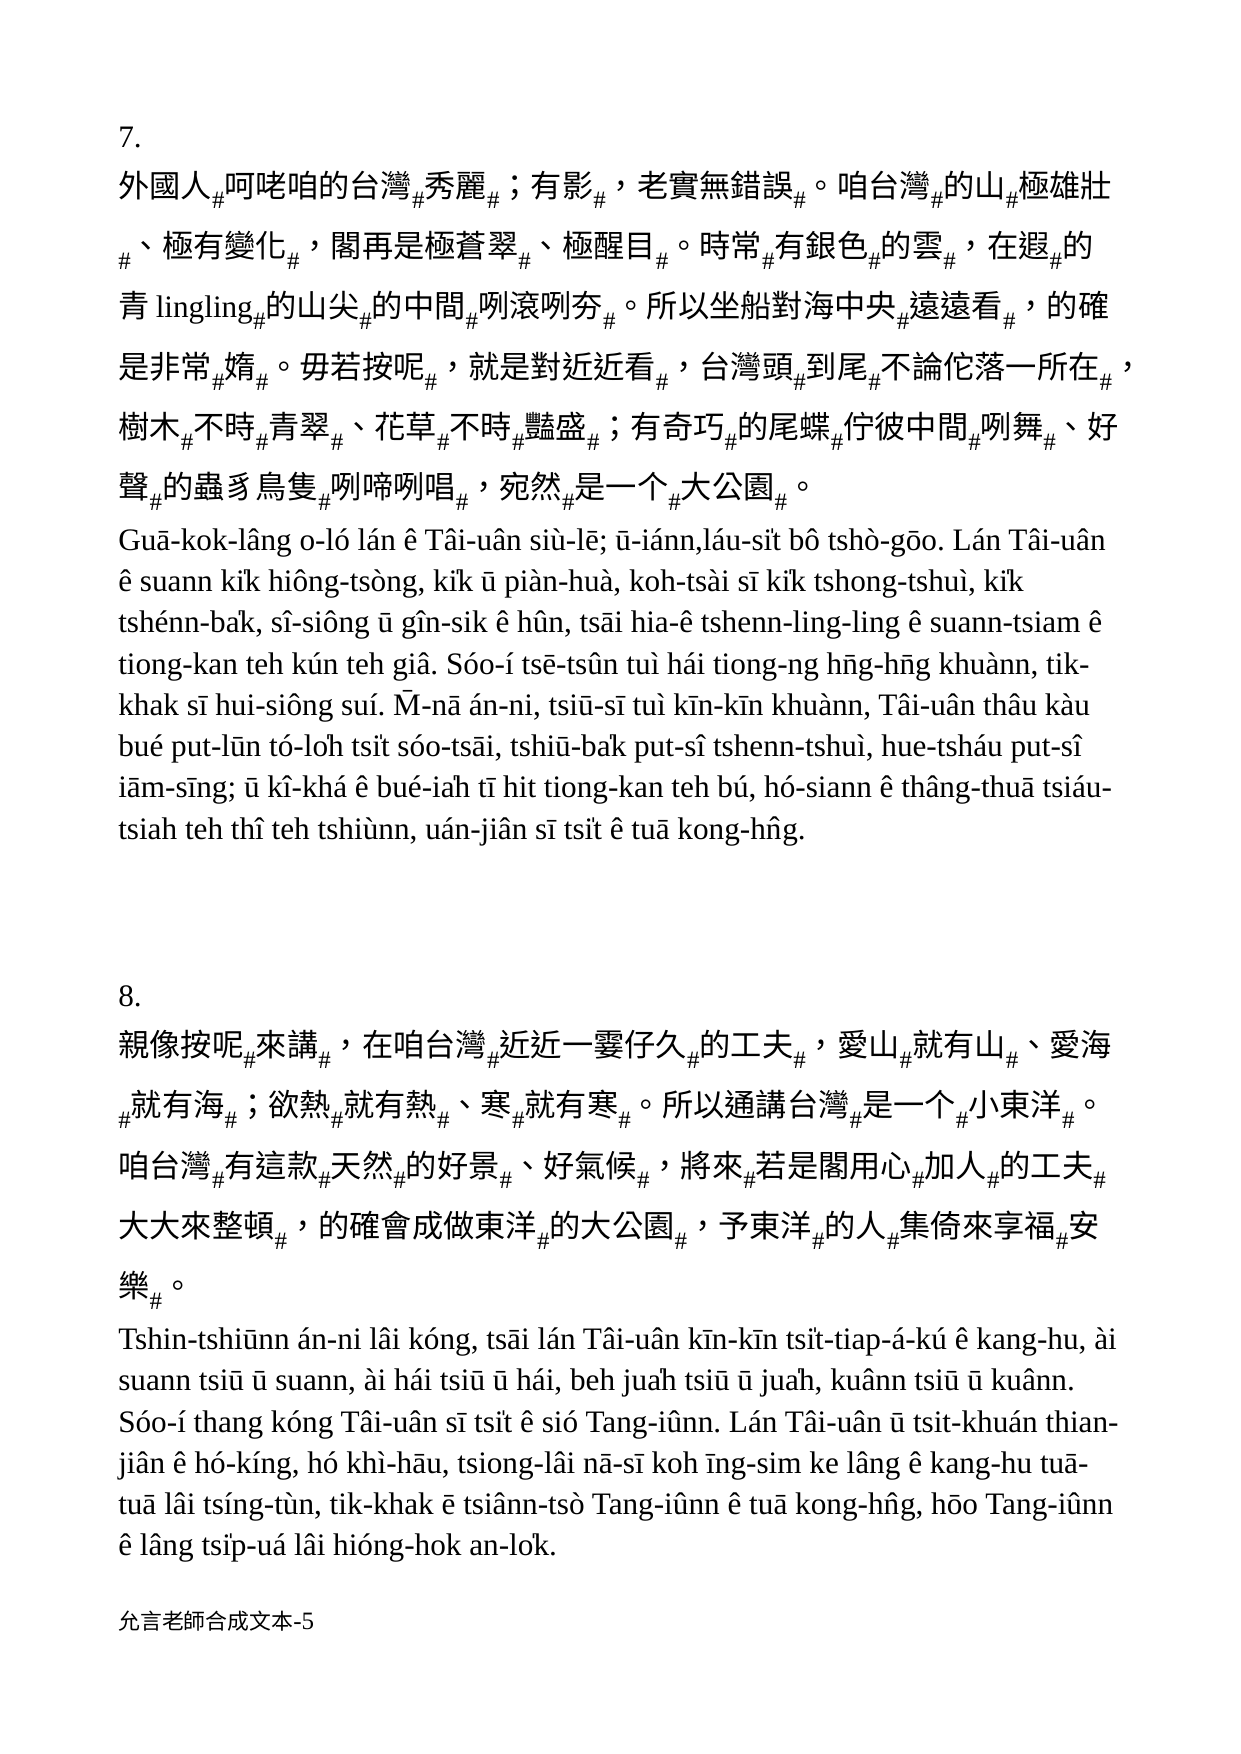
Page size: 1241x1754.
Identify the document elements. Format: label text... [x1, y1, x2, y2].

text 7. 外國人#呵咾咱的台灣#秀麗#；有影#，老實無錯誤#。咱台灣#的山#極雄壯#、極有變化#，閣再是極蒼翠#、極醒目#。時常#有銀色#的雲#，在遐#的青lingling#的山尖#的中間#咧滾咧夯#。所以坐船對海中央#遠遠看#，的確是非常#媠#。毋若按呢#，就是對近近看#，台灣頭#到尾#不論佗落一所在#，樹木#不時#青翠#、花草#不時#豔盛#；有奇巧#的尾蝶#佇彼中間#咧舞#、好聲#的蟲豸鳥隻#咧啼咧唱#，宛然#是一个#大公園#。 Guā-kok-lâng o-ló lán ê Tâi-uân siù-lē; ū-iánn,láu-si̍t bô tshò-gōo. Lán Tâi-uân ê suann ki̍k hiông-tsòng, ki̍k ū piàn-huà, koh-tsài sī ki̍k tshong-tshuì, ki̍k tshénn-ba̍k, sî-siông ū gîn-sik ê hûn, tsāi hia-ê tshenn-ling-ling ê suann-tsiam ê tiong-kan teh kún teh giâ. Sóo-í tsē-tsûn tuì hái tiong-ng hn̄g-hn̄g khuànn, tik-khak sī hui-siông suí. M̄-nā án-ni, tsiū-sī tuì kīn-kīn khuànn, Tâi-uân thâu kàu bué put-lūn tó-lo̍h tsi̍t sóo-tsāi, tshiū-ba̍k put-sî tshenn-tshuì, hue-tsháu put-sî iām-sīng; ū kî-khá ê bué-ia̍h tī hit tiong-kan teh bú, hó-siann ê thâng-thuā tsiáu-tsiah teh thî teh tshiùnn, uán-jiân sī tsi̍t ê tuā kong-hn̂g. [118, 118, 1122, 846]
text 8. 親像按呢#來講#，在咱台灣#近近一霎仔久#的工夫#，愛山#就有山#、愛海#就有海#；欲熱#就有熱#、寒#就有寒#。所以通講台灣#是一个#小東洋#。咱台灣#有這款#天然#的好景#、好氣候#，將來#若是閣用心#加人#的工夫#大大來整頓#，的確會成做東洋#的大公園#，予東洋#的人#集倚來享福#安樂#。 Tshin-tshiūnn án-ni lâi kóng, tsāi lán Tâi-uân kīn-kīn tsi̍t-tiap-á-kú ê kang-hu, ài suann tsiū ū suann, ài hái tsiū ū hái, beh jua̍h tsiū ū jua̍h, kuânn tsiū ū kuânn. Sóo-í thang kóng Tâi-uân sī tsi̍t ê sió Tang-iûnn. Lán Tâi-uân ū tsit-khuán thian-jiân ê hó-kíng, hó khì-hāu, tsiong-lâi nā-sī koh īng-sim ke lâng ê kang-hu tuā-tuā lâi tsíng-tùn, tik-khak ē tsiânn-tsò Tang-iûnn ê tuā kong-hn̂g, hōo Tang-iûnn ê lâng tsi̍p-uá lâi hióng-hok an-lo̍k. [118, 977, 1122, 1562]
